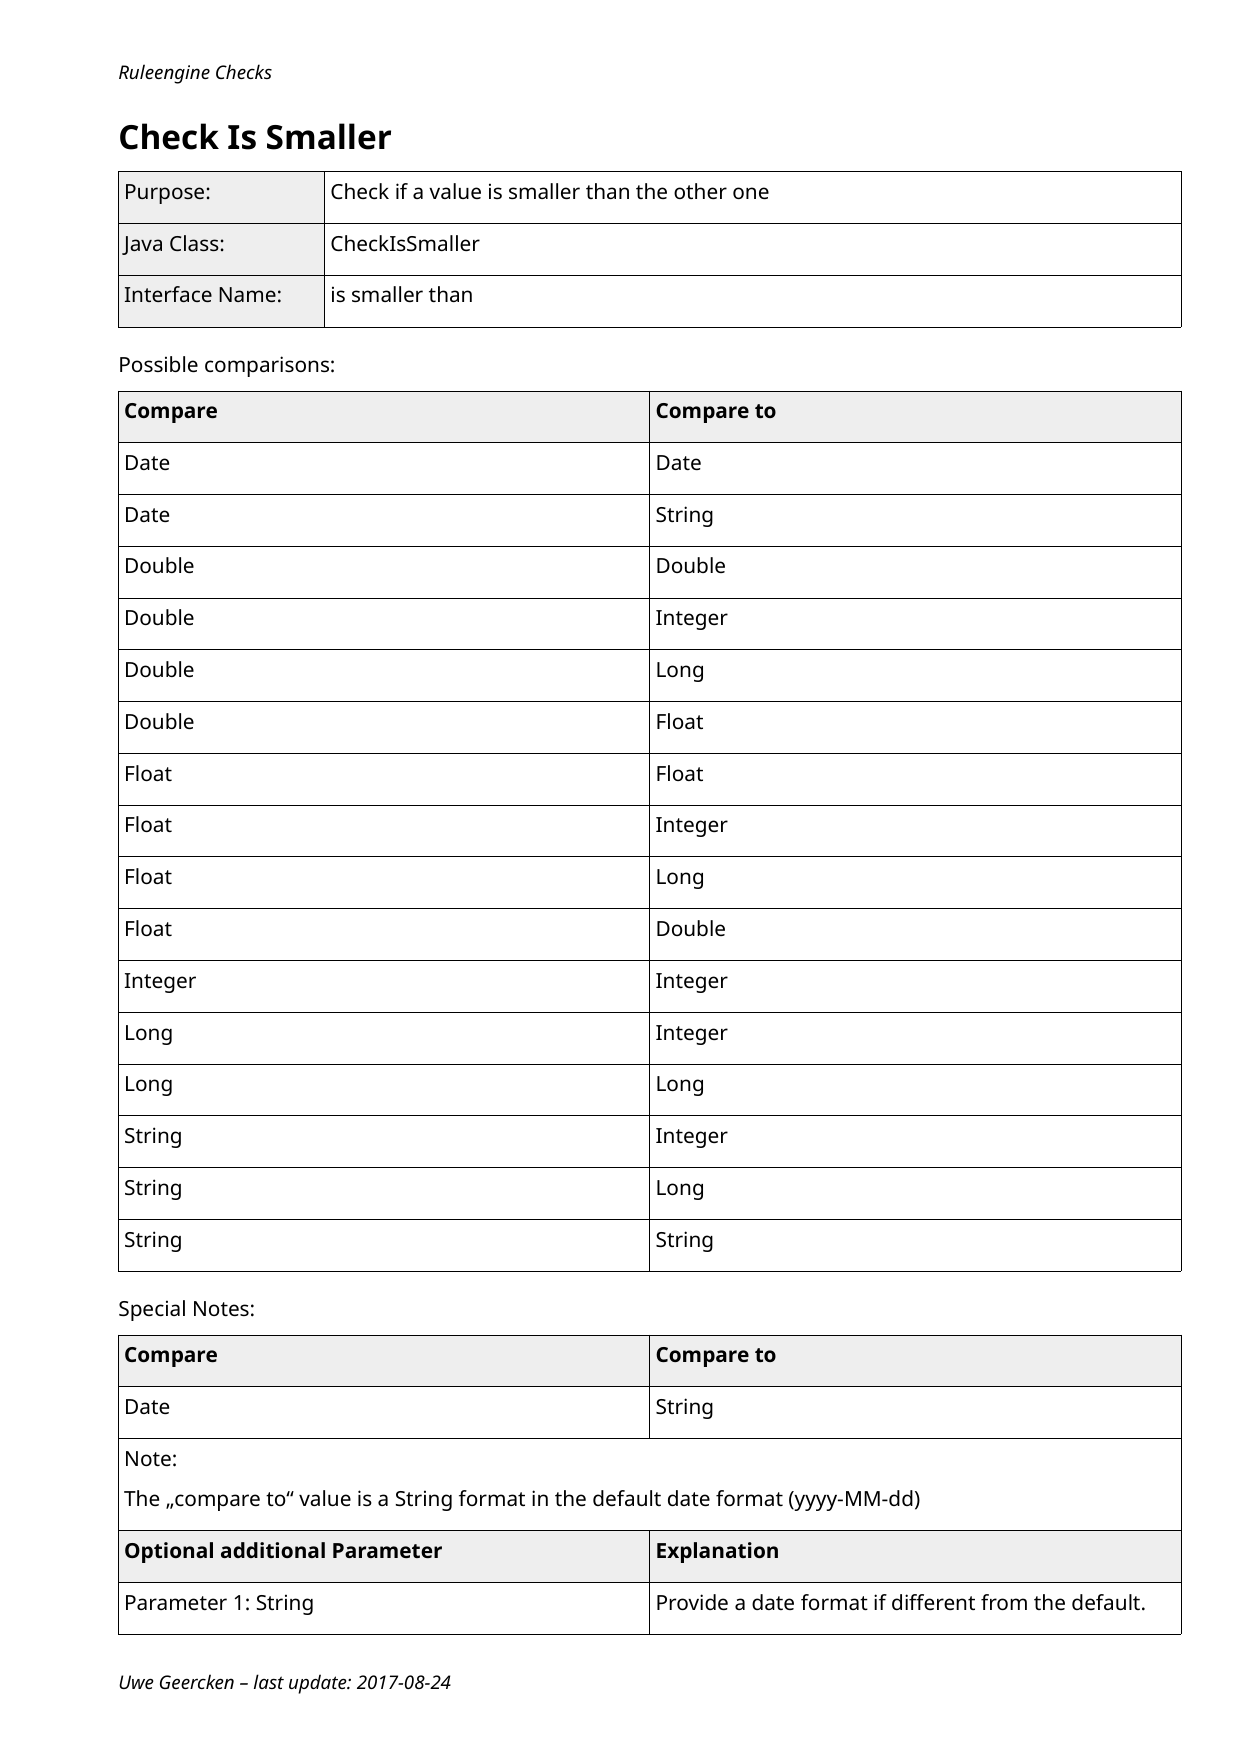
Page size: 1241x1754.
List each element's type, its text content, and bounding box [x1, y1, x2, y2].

table_header Purpose: [119, 172, 324, 223]
table_cell Float [650, 754, 1181, 805]
table_cell Integer [650, 806, 1181, 856]
table_cell Parameter 1: String [119, 1583, 649, 1634]
table_cell Double [119, 702, 649, 753]
table_cell Double [119, 599, 649, 649]
table_header Compare [119, 1336, 649, 1386]
table_cell Integer [650, 1013, 1181, 1063]
table_cell Long [650, 1065, 1181, 1115]
table_cell String [119, 1220, 649, 1271]
table_cell Long [119, 1013, 649, 1063]
table_cell Double [119, 650, 649, 701]
table_cell Date [650, 443, 1181, 494]
table_header Compare to [650, 1336, 1181, 1386]
table_header Check if a value is smaller than the other one [325, 172, 1181, 223]
table_cell String [650, 1220, 1181, 1271]
table_cell Long [650, 650, 1181, 701]
table_cell Integer [119, 961, 649, 1012]
table_cell String [650, 495, 1181, 546]
table_cell Float [650, 702, 1181, 753]
table_cell Long [119, 1065, 649, 1115]
table_cell Date [119, 443, 649, 494]
table_cell Integer [650, 961, 1181, 1012]
table_header Compare [119, 392, 649, 442]
table_cell Note: The „compare to“ value is a String format in the default date format (yyyy-MM-dd) [119, 1439, 1181, 1530]
table_cell Optional additional Parameter [119, 1531, 649, 1582]
table_cell Float [119, 754, 649, 805]
text Check Is Smaller [118, 114, 1181, 159]
table_cell CheckIsSmaller [325, 224, 1181, 275]
table_cell String [119, 1168, 649, 1219]
table_cell String [650, 1387, 1181, 1438]
table_header Compare to [650, 392, 1181, 442]
table_cell Provide a date format if different from the default. [650, 1583, 1181, 1634]
table_cell Double [119, 547, 649, 598]
table_cell is smaller than [325, 276, 1181, 327]
table_cell Explanation [650, 1531, 1181, 1582]
text Possible comparisons: [118, 350, 1181, 379]
text Special Notes: [118, 1294, 1181, 1323]
table_cell Float [119, 909, 649, 960]
table_cell Float [119, 857, 649, 908]
table_cell Double [650, 547, 1181, 598]
table_cell Interface Name: [119, 276, 324, 327]
table_cell Integer [650, 599, 1181, 649]
table_cell Double [650, 909, 1181, 960]
table_cell String [119, 1116, 649, 1167]
table_cell Date [119, 495, 649, 546]
table_cell Java Class: [119, 224, 324, 275]
table_cell Long [650, 1168, 1181, 1219]
table_cell Float [119, 806, 649, 856]
table_cell Long [650, 857, 1181, 908]
table_cell Date [119, 1387, 649, 1438]
table_cell Integer [650, 1116, 1181, 1167]
